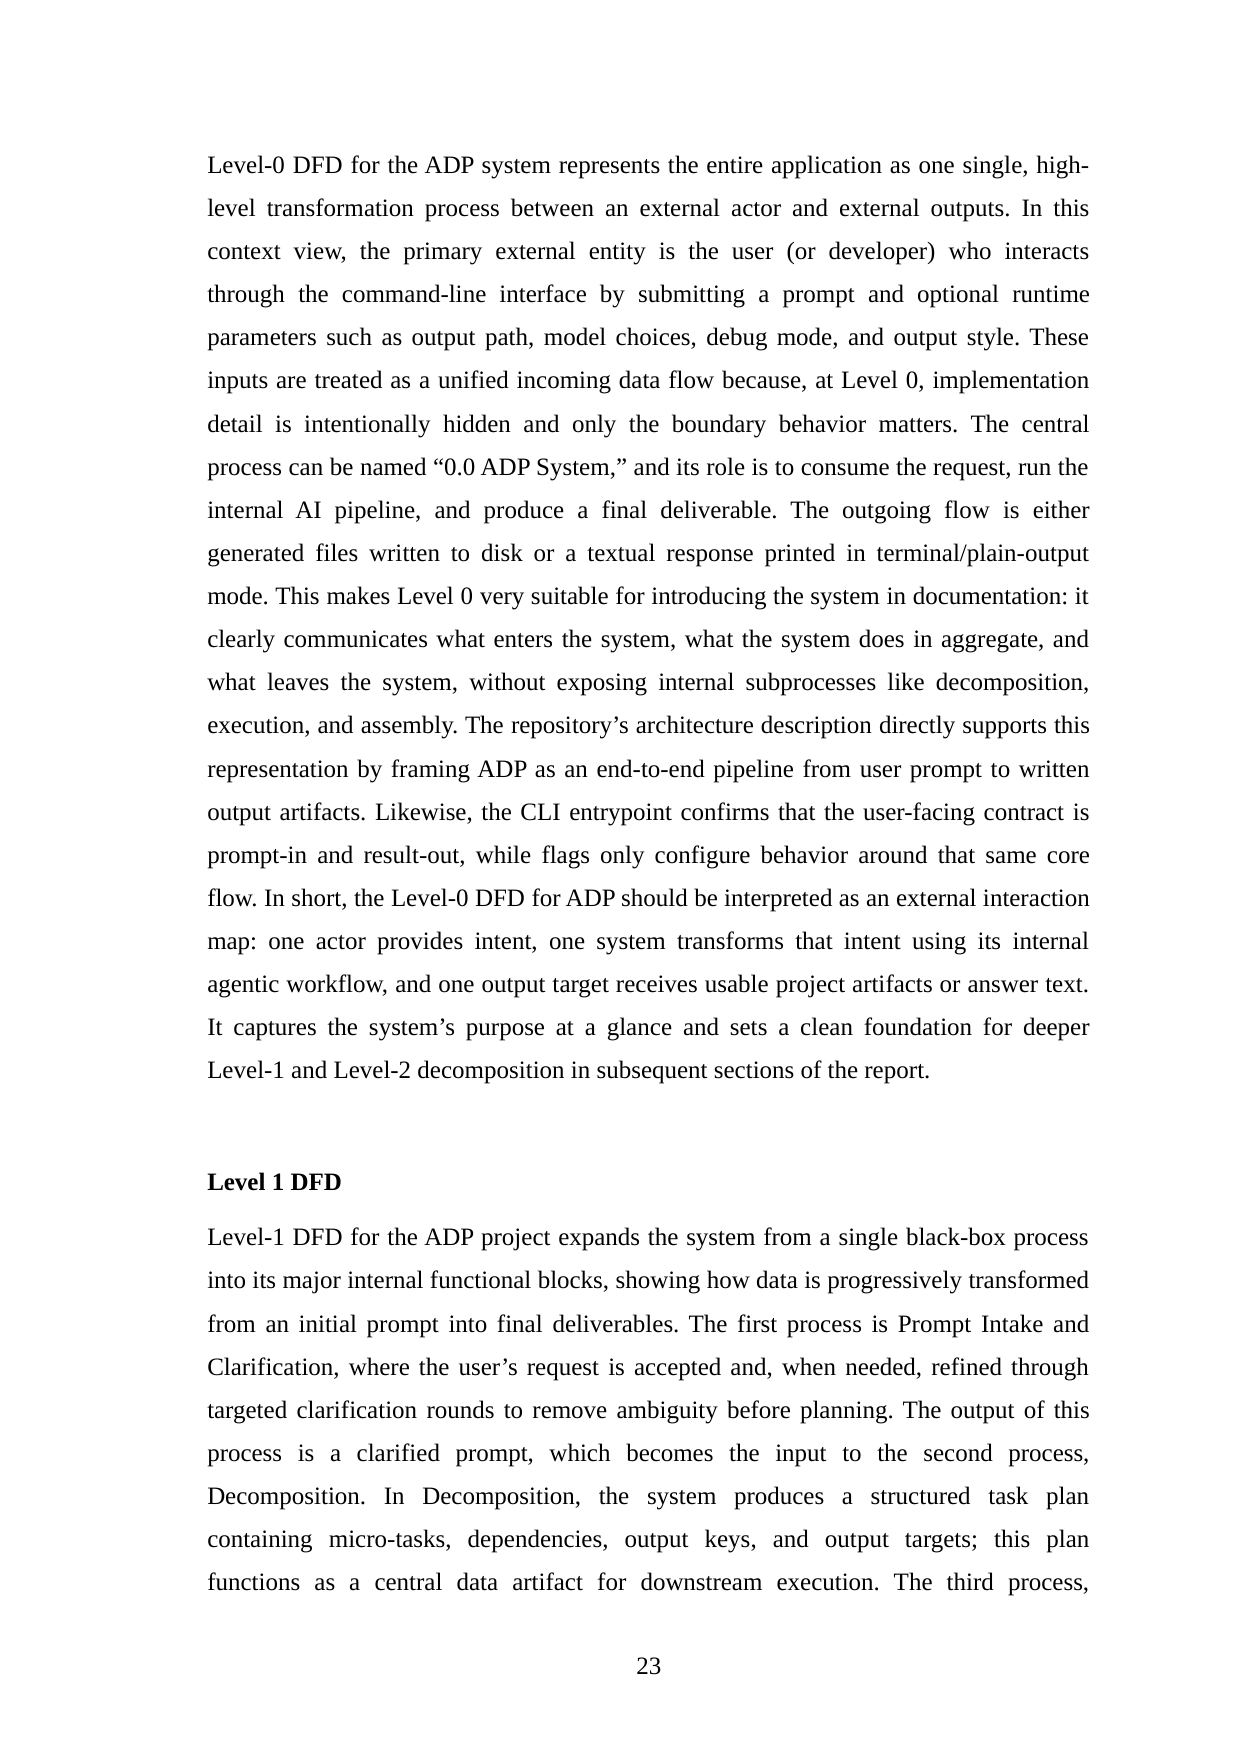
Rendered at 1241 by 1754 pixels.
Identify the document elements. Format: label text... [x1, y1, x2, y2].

text Level-1 DFD for the ADP project expands the system from a single black-box process into its major internal functional blocks, showing how data is progressively transformed from an initial prompt into final deliverables. The first process is Prompt Intake and Clarification, where the user’s request is accepted and, when needed, refined through targeted clarification rounds to remove ambiguity before planning. The output of this process is a clarified prompt, which becomes the input to the second process, Decomposition. In Decomposition, the system produces a structured task plan containing micro-tasks, dependencies, output keys, and output targets; this plan functions as a central data artifact for downstream execution. The third process, [207, 1222, 1091, 1596]
text Level-0 DFD for the ADP system represents the entire application as one single, high-level transformation process between an external actor and external outputs. In this context view, the primary external entity is the user (or developer) who interacts through the command-line interface by submitting a prompt and optional runtime parameters such as output path, model choices, debug mode, and output style. These inputs are treated as a unified incoming data flow because, at Level 0, implementation detail is intentionally hidden and only the boundary behavior matters. The central process can be named “0.0 ADP System,” and its role is to consume the request, run the internal AI pipeline, and produce a final deliverable. The outgoing flow is either generated files written to disk or a textual response printed in terminal/plain-output mode. This makes Level 0 very suitable for introducing the system in documentation: it clearly communicates what enters the system, what the system does in aggregate, and what leaves the system, without exposing internal subprocesses like decomposition, execution, and assembly. The repository’s architecture description directly supports this representation by framing ADP as an end-to-end pipeline from user prompt to written output artifacts. Likewise, the CLI entrypoint confirms that the user-facing contract is prompt-in and result-out, while flags only configure behavior around that same core flow. In short, the Level-0 DFD for ADP should be interpreted as an external interaction map: one actor provides intent, one system transforms that intent using its internal agentic workflow, and one output target receives usable project artifacts or answer text. It captures the system’s purpose at a glance and sets a clean foundation for deeper Level-1 and Level-2 decomposition in subsequent sections of the report. [207, 150, 1091, 1084]
text Level 1 DFD [207, 1167, 1091, 1196]
